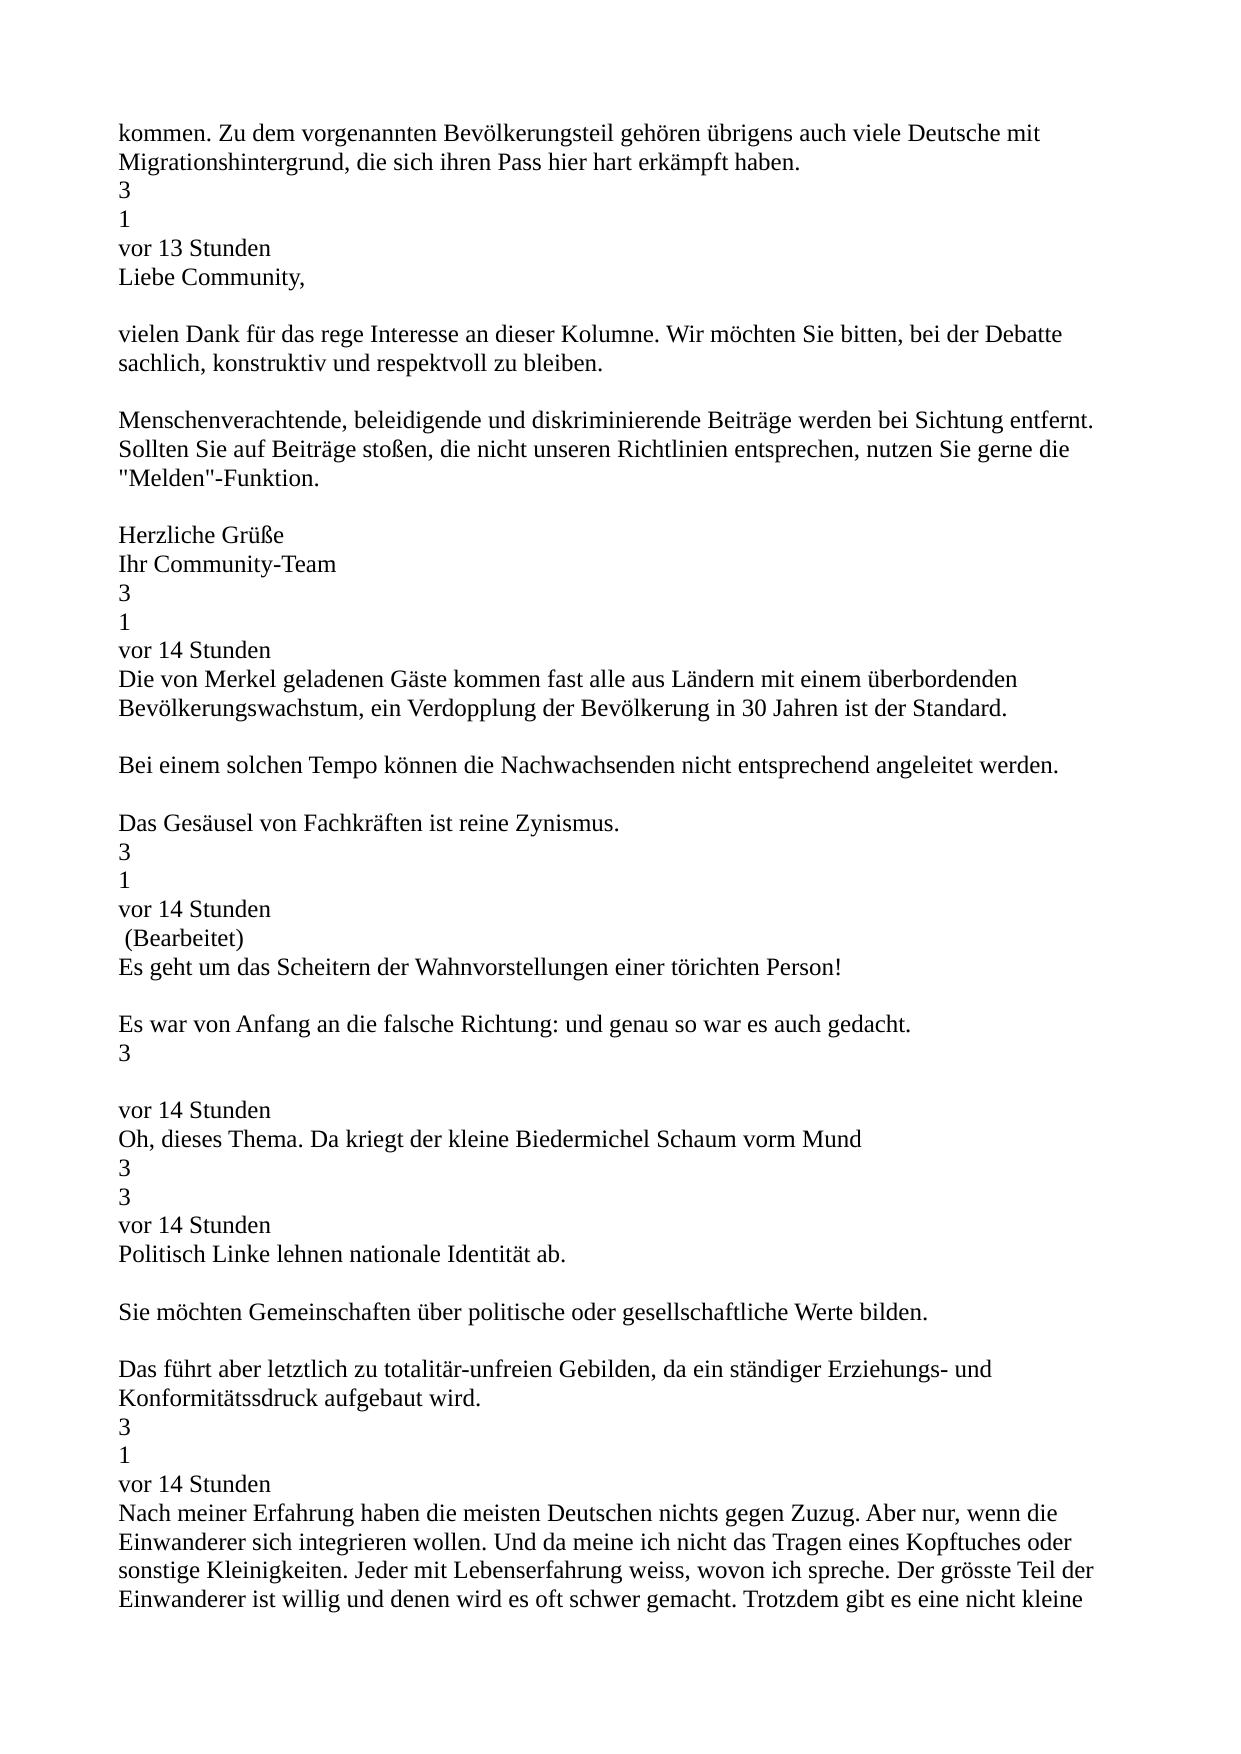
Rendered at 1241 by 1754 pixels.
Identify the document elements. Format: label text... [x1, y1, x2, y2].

text 1 [118, 607, 1122, 636]
text 3 [118, 837, 1122, 866]
text Menschenverachtende, beleidigende und diskriminierende Beiträge werden bei Sichtung entfernt. Sollten Sie auf Beiträge stoßen, die nicht unseren Richtlinien entsprechen, nutzen Sie gerne die "Melden"-Funktion. [118, 406, 1122, 492]
text Bei einem solchen Tempo können die Nachwachsenden nicht entsprechend angeleitet werden. [118, 751, 1122, 779]
text Nach meiner Erfahrung haben die meisten Deutschen nichts gegen Zuzug. Aber nur, wenn die Einwanderer sich integrieren wollen. Und da meine ich nicht das Tragen eines Kopftuches oder sonstige Kleinigkeiten. Jeder mit Lebenserfahrung weiss, wovon ich spreche. Der grösste Teil der Einwanderer ist willig und denen wird es oft schwer gemacht. Trotzdem gibt es eine nicht kleine [118, 1498, 1122, 1613]
text 3 [118, 1412, 1122, 1441]
text vor 14 Stunden [118, 894, 1122, 923]
text 3 [118, 1153, 1122, 1182]
text Herzliche Grüße [118, 521, 1122, 549]
text Es geht um das Scheitern der Wahnvorstellungen einer törichten Person! [118, 952, 1122, 981]
text vor 14 Stunden [118, 1211, 1122, 1239]
text Sie möchten Gemeinschaften über politische oder gesellschaftliche Werte bilden. [118, 1297, 1122, 1326]
text 1 [118, 866, 1122, 894]
text 3 [118, 578, 1122, 607]
text vielen Dank für das rege Interesse an dieser Kolumne. Wir möchten Sie bitten, bei der Debatte sachlich, konstruktiv und respektvoll zu bleiben. [118, 319, 1122, 377]
text vor 14 Stunden [118, 1469, 1122, 1498]
text Oh, dieses Thema. Da kriegt der kleine Biedermichel Schaum vorm Mund [118, 1124, 1122, 1153]
text Das führt aber letztlich zu totalitär-unfreien Gebilden, da ein ständiger Erziehungs- und Konformitätssdruck aufgebaut wird. [118, 1354, 1122, 1412]
text Liebe Community, [118, 262, 1122, 291]
text Ihr Community-Team [118, 549, 1122, 578]
text (Bearbeitet) [118, 923, 1122, 952]
text vor 14 Stunden [118, 636, 1122, 664]
text Politisch Linke lehnen nationale Identität ab. [118, 1239, 1122, 1268]
text Es war von Anfang an die falsche Richtung: und genau so war es auch gedacht. [118, 1009, 1122, 1038]
text 3 [118, 1182, 1122, 1211]
text vor 14 Stunden [118, 1096, 1122, 1124]
text 3 [118, 176, 1122, 204]
text 1 [118, 204, 1122, 233]
text vor 13 Stunden [118, 233, 1122, 262]
text kommen. Zu dem vorgenannten Bevölkerungsteil gehören übrigens auch viele Deutsche mit Migrationshintergrund, die sich ihren Pass hier hart erkämpft haben. [118, 118, 1122, 176]
text Die von Merkel geladenen Gäste kommen fast alle aus Ländern mit einem überbordenden Bevölkerungswachstum, ein Verdopplung der Bevölkerung in 30 Jahren ist der Standard. [118, 664, 1122, 722]
text 1 [118, 1441, 1122, 1469]
text Das Gesäusel von Fachkräften ist reine Zynismus. [118, 808, 1122, 837]
text 3 [118, 1038, 1122, 1067]
